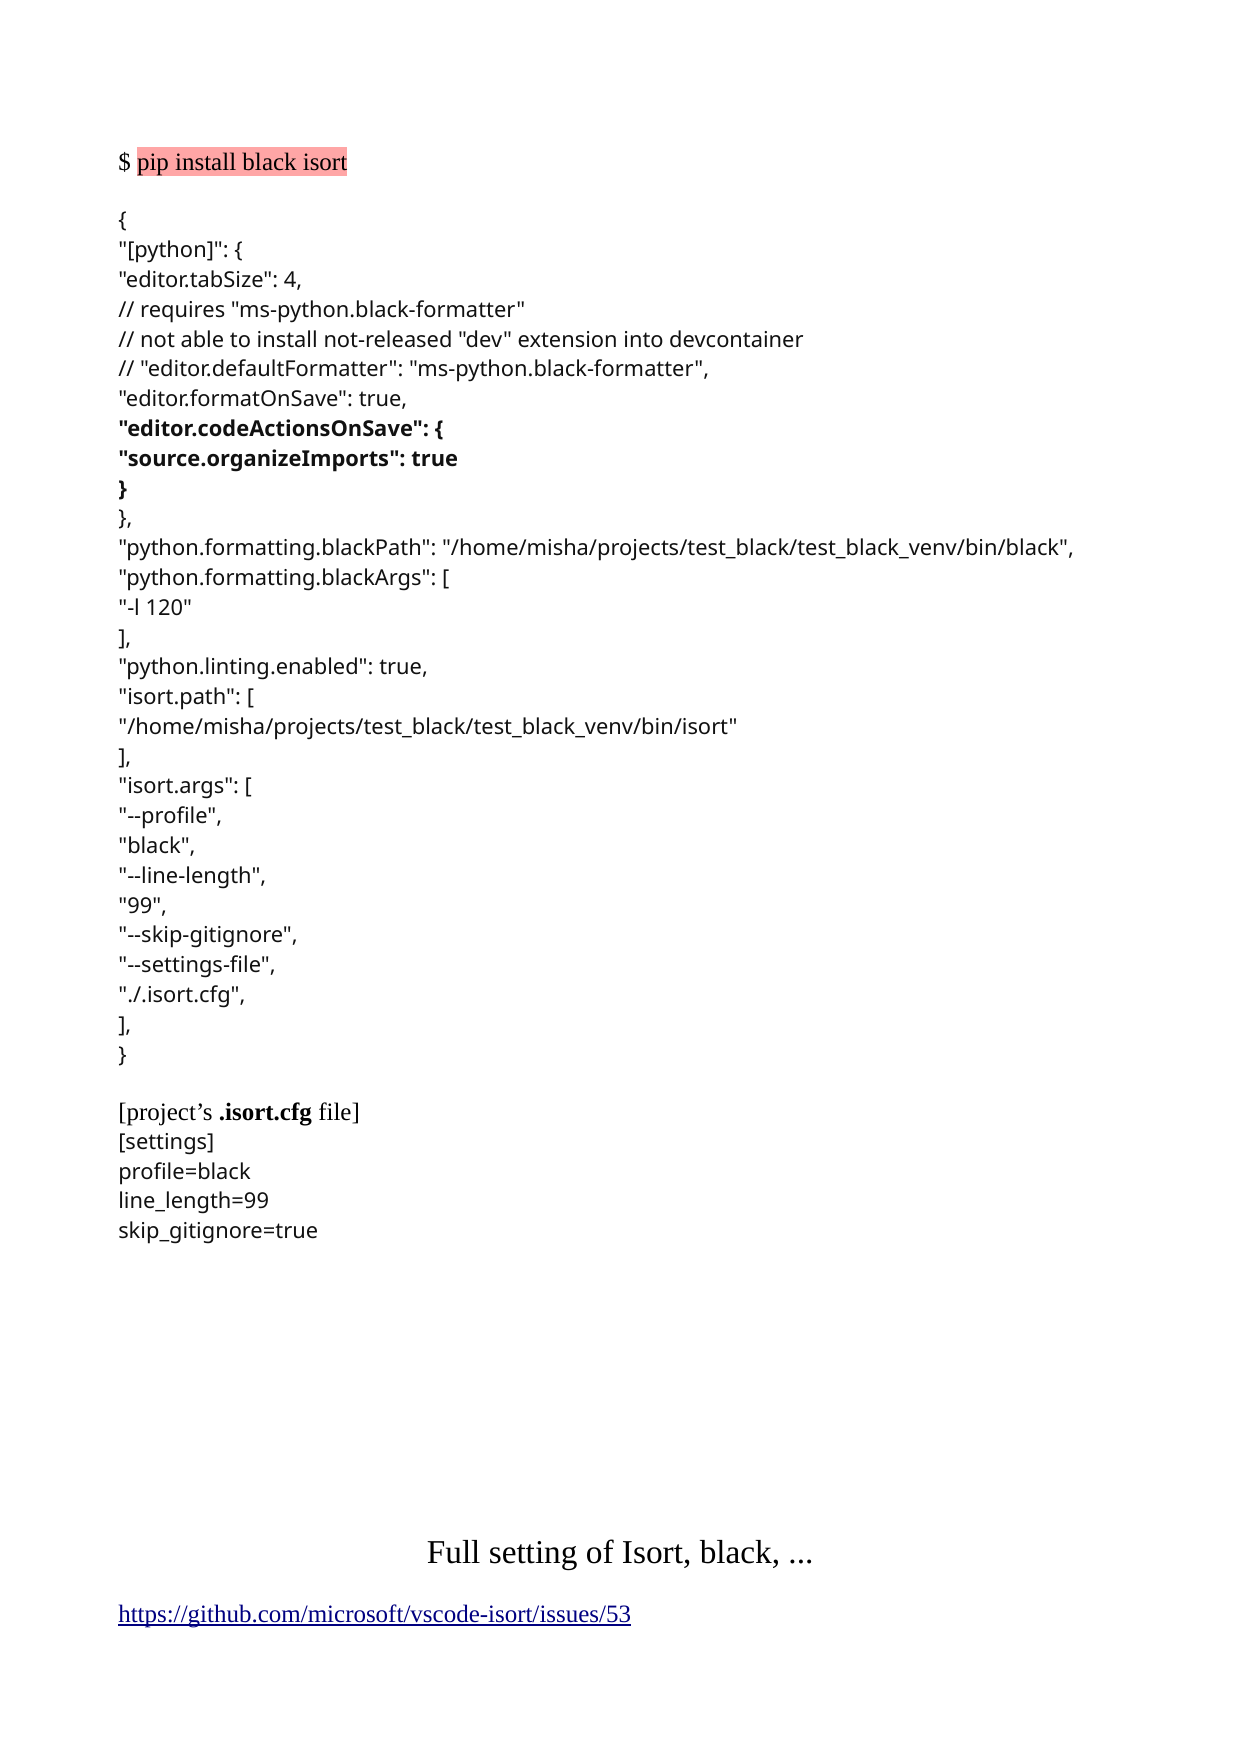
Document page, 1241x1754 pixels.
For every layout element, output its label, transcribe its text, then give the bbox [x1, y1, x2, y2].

text "--skip-gitignore", [118, 919, 1122, 949]
text "python.formatting.blackArgs": [ [118, 562, 1122, 592]
text "--profile", [118, 800, 1122, 830]
text "[python]": { [118, 234, 1122, 264]
text "isort.path": [ [118, 681, 1122, 711]
text "python.linting.enabled": true, [118, 651, 1122, 681]
text "99", [118, 889, 1122, 919]
text { [118, 204, 1122, 234]
text // not able to install not-released "dev" extension into devcontainer [118, 323, 1122, 353]
text ], [118, 741, 1122, 770]
text "editor.codeActionsOnSave": { [118, 413, 1122, 443]
text }, [118, 502, 1122, 532]
text ], [118, 621, 1122, 651]
text // requires "ms-python.black-formatter" [118, 294, 1122, 323]
text skip_gitignore=true [118, 1215, 1122, 1245]
text "python.formatting.blackPath": "/home/misha/projects/test_black/test_black_venv/bin/black", [118, 532, 1122, 562]
text $ pip install black isort [118, 147, 1122, 176]
text [project’s .isort.cfg file] [118, 1097, 1122, 1126]
text "--settings-file", [118, 949, 1122, 979]
text [settings] [118, 1126, 1122, 1156]
text } [118, 472, 1122, 502]
text "--line-length", [118, 860, 1122, 889]
text "./.isort.cfg", [118, 979, 1122, 1009]
text "black", [118, 830, 1122, 860]
text profile=black [118, 1156, 1122, 1185]
text line_length=99 [118, 1185, 1122, 1215]
text "editor.tabSize": 4, [118, 264, 1122, 294]
text "source.organizeImports": true [118, 443, 1122, 472]
text ], [118, 1009, 1122, 1038]
text https://github.com/microsoft/vscode-isort/issues/53 [118, 1599, 1122, 1628]
text "editor.formatOnSave": true, [118, 383, 1122, 413]
text "/home/misha/projects/test_black/test_black_venv/bin/isort" [118, 711, 1122, 741]
text Full setting of Isort, black, ... [118, 1532, 1122, 1571]
text "isort.args": [ [118, 770, 1122, 800]
text // "editor.defaultFormatter": "ms-python.black-formatter", [118, 353, 1122, 383]
text } [118, 1038, 1122, 1068]
text "-l 120" [118, 592, 1122, 621]
